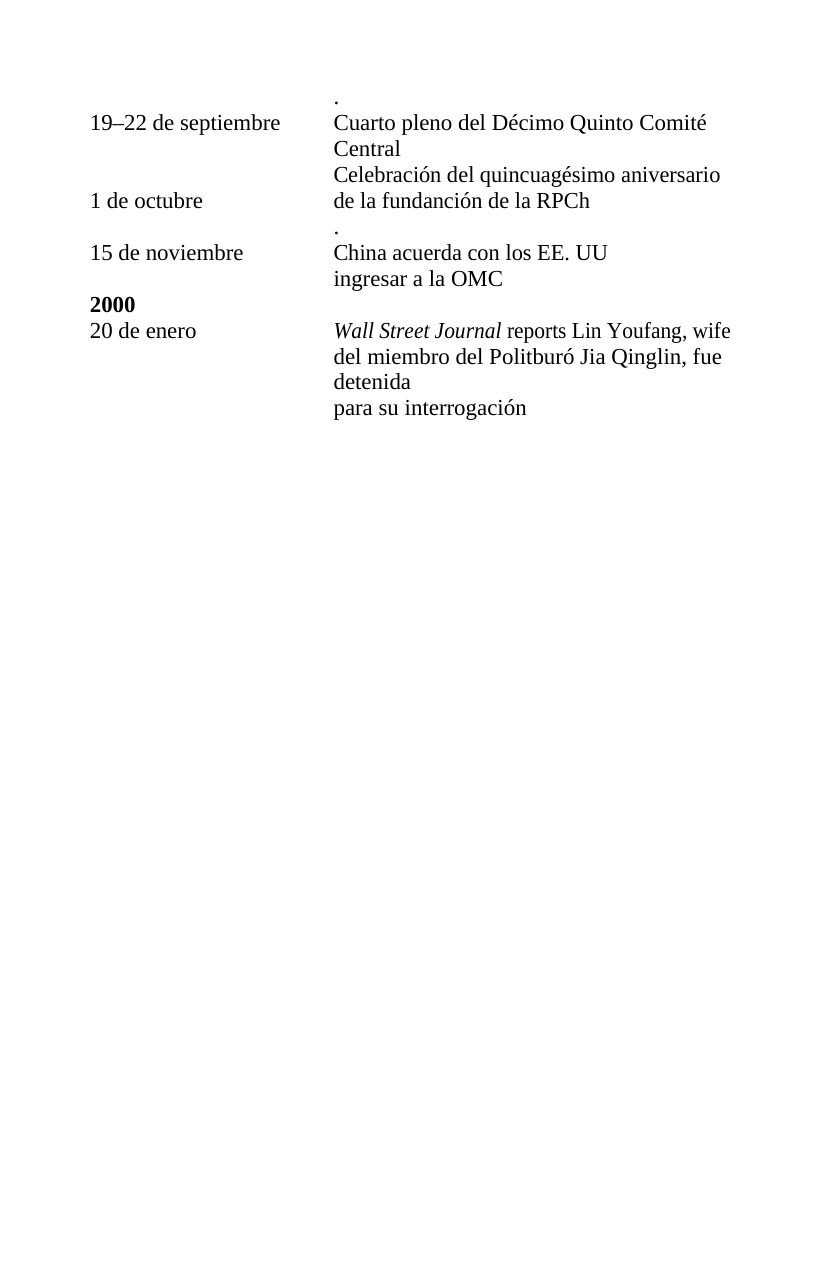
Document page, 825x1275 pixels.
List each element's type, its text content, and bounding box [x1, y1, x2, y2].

table_cell del miembro del Politburó Jia Qinglin, fue detenida [285, 344, 737, 395]
table_cell 15 de noviembre [90, 240, 285, 266]
table_cell 20 de enero [90, 318, 285, 344]
table_cell Cuarto pleno del Décimo Quinto Comité [285, 110, 737, 136]
table_cell [706, 214, 737, 240]
table_cell . [285, 214, 706, 240]
table_cell 2000 [90, 292, 285, 318]
table_cell Celebración del quincuagésimo aniversario de la fundanción de la RPCh [285, 162, 737, 214]
table_cell [90, 344, 285, 395]
table_cell [706, 136, 737, 162]
table_cell Central [285, 136, 706, 162]
table_cell 1 de octubre [90, 162, 285, 214]
table_cell Wall Street Journal reports Lin Youfang, wife [285, 318, 737, 344]
table_cell [90, 266, 285, 292]
table_cell ingresar a la OMC [285, 266, 706, 292]
table_cell 19–22 de septiembre [90, 110, 285, 136]
table_cell [706, 292, 737, 318]
table_cell . [285, 84, 706, 110]
table_cell [90, 395, 285, 421]
table_cell [285, 292, 706, 318]
table_cell [90, 214, 285, 240]
table_cell [90, 136, 285, 162]
table_cell [706, 266, 737, 292]
table_cell [706, 84, 737, 110]
table_cell [90, 84, 285, 110]
table_cell China acuerda con los EE. UU [285, 240, 737, 266]
table_cell para su interrogación [285, 395, 706, 421]
table_cell [706, 395, 737, 421]
